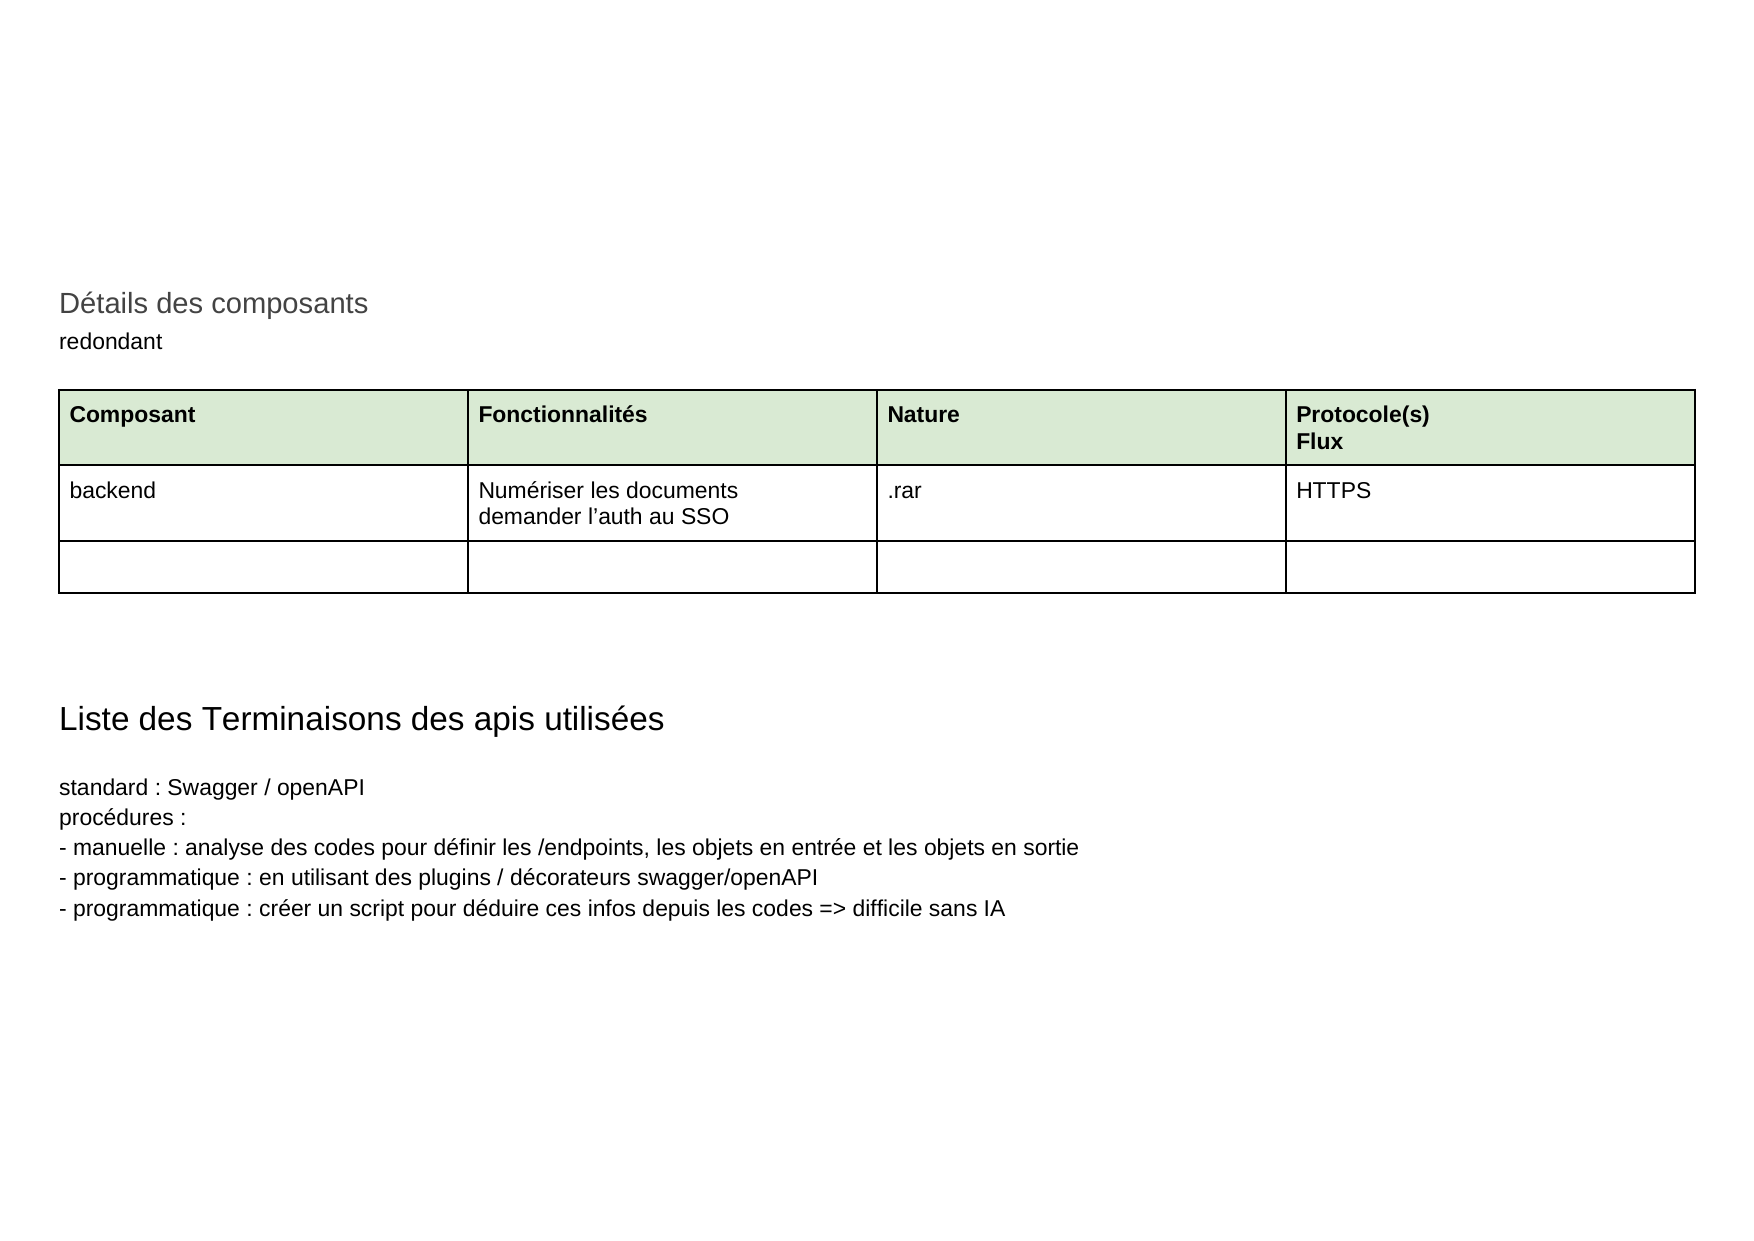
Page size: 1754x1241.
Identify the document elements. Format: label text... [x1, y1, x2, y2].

table_header Fonctionnalités [469, 391, 876, 464]
table_cell .rar [878, 466, 1285, 540]
table_cell HTTPS [1287, 466, 1694, 540]
text procédures : [59, 804, 1695, 830]
table_cell [1287, 542, 1694, 592]
subtitle Détails des composants [59, 286, 1695, 320]
text - programmatique : créer un script pour déduire ces infos depuis les codes => difficile sans IA [59, 894, 1695, 921]
text Liste des Terminaisons des apis utilisées [59, 699, 1695, 738]
text redondant [59, 328, 1695, 355]
text standard : Swagger / openAPI [59, 774, 1695, 800]
table_cell [469, 542, 876, 592]
text - programmatique : en utilisant des plugins / décorateurs swagger/openAPI [59, 864, 1695, 891]
table_cell [878, 542, 1285, 592]
table_header Protocole(s) Flux [1287, 391, 1694, 464]
table_cell Numériser les documents demander l’auth au SSO [469, 466, 876, 540]
table_header Nature [878, 391, 1285, 464]
table_header Composant [60, 391, 467, 464]
table_cell backend [60, 466, 467, 540]
table_cell [60, 542, 467, 592]
text - manuelle : analyse des codes pour définir les /endpoints, les objets en entrée et les objets en sortie [59, 834, 1695, 861]
